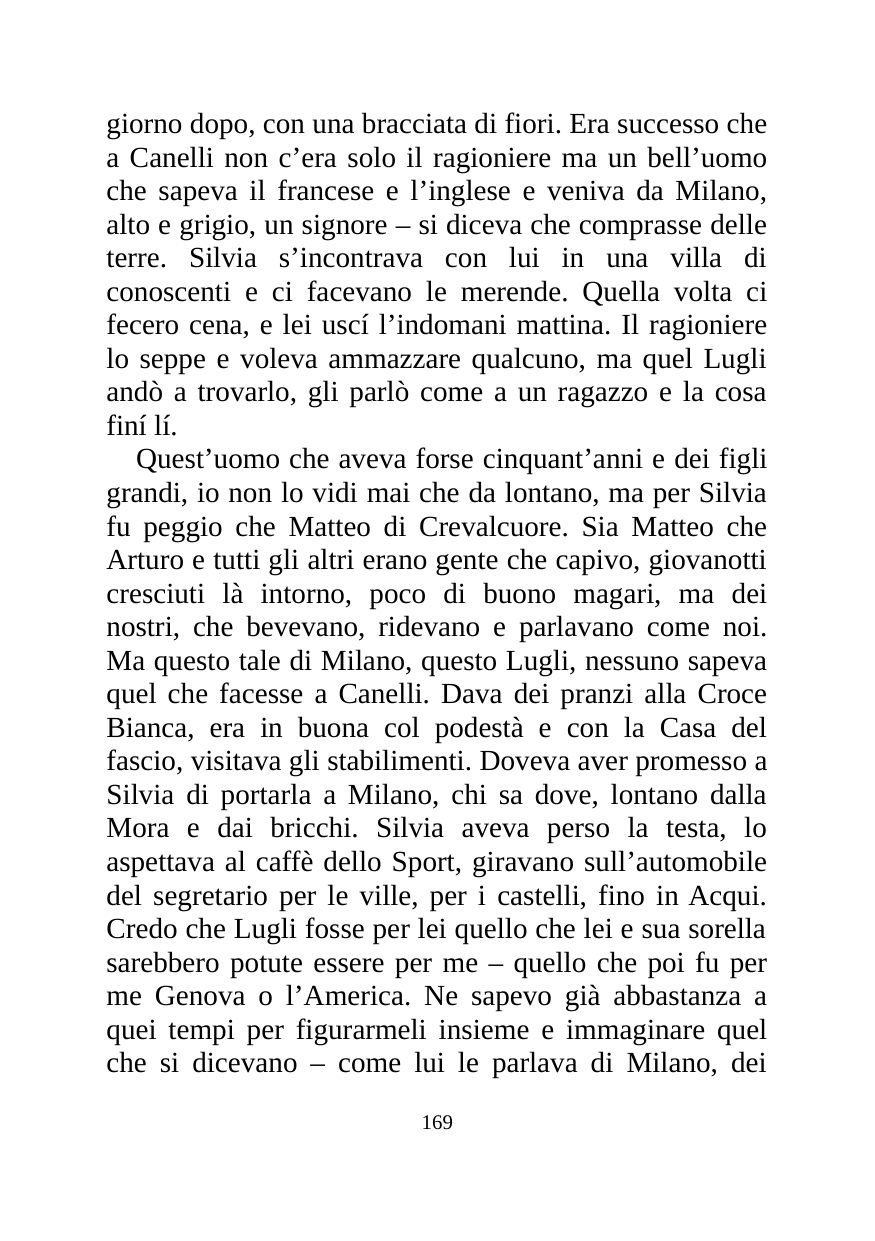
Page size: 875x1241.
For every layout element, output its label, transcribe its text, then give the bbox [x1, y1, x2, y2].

text Quest’uomo che aveva forse cinquant’anni e dei figli grandi, io non lo vidi mai che da lontano, ma per Silvia fu peggio che Matteo di Crevalcuore. Sia Matteo che Arturo e tutti gli altri erano gente che capivo, giovanotti cresciuti là intorno, poco di buono magari, ma dei nostri, che bevevano, ridevano e parlavano come noi. Ma questo tale di Milano, questo Lugli, nessuno sapeva quel che facesse a Canelli. Dava dei pranzi alla Croce Bianca, era in buona col podestà e con la Casa del fascio, visitava gli stabilimenti. Doveva aver promesso a Silvia di portarla a Milano, chi sa dove, lontano dalla Mora e dai bricchi. Silvia aveva perso la testa, lo aspettava al caffè dello Sport, giravano sull’automobile del segretario per le ville, per i castelli, fino in Acqui. Credo che Lugli fosse per lei quello che lei e sua sorella sarebbero potute essere per me – quello che poi fu per me Genova o l’America. Ne sapevo già abbastanza a quei tempi per figurarmeli insieme e immaginare quel che si dicevano – come lui le parlava di Milano, dei [106, 442, 768, 1079]
text giorno dopo, con una bracciata di fiori. Era successo che a Canelli non c’era solo il ragioniere ma un bell’uomo che sapeva il francese e l’inglese e veniva da Milano, alto e grigio, un signore – si diceva che comprasse delle terre. Silvia s’incontrava con lui in una villa di conoscenti e ci facevano le merende. Quella volta ci fecero cena, e lei uscí l’indomani mattina. Il ragioniere lo seppe e voleva ammazzare qualcuno, ma quel Lugli andò a trovarlo, gli parlò come a un ragazzo e la cosa finí lí. [106, 106, 768, 442]
